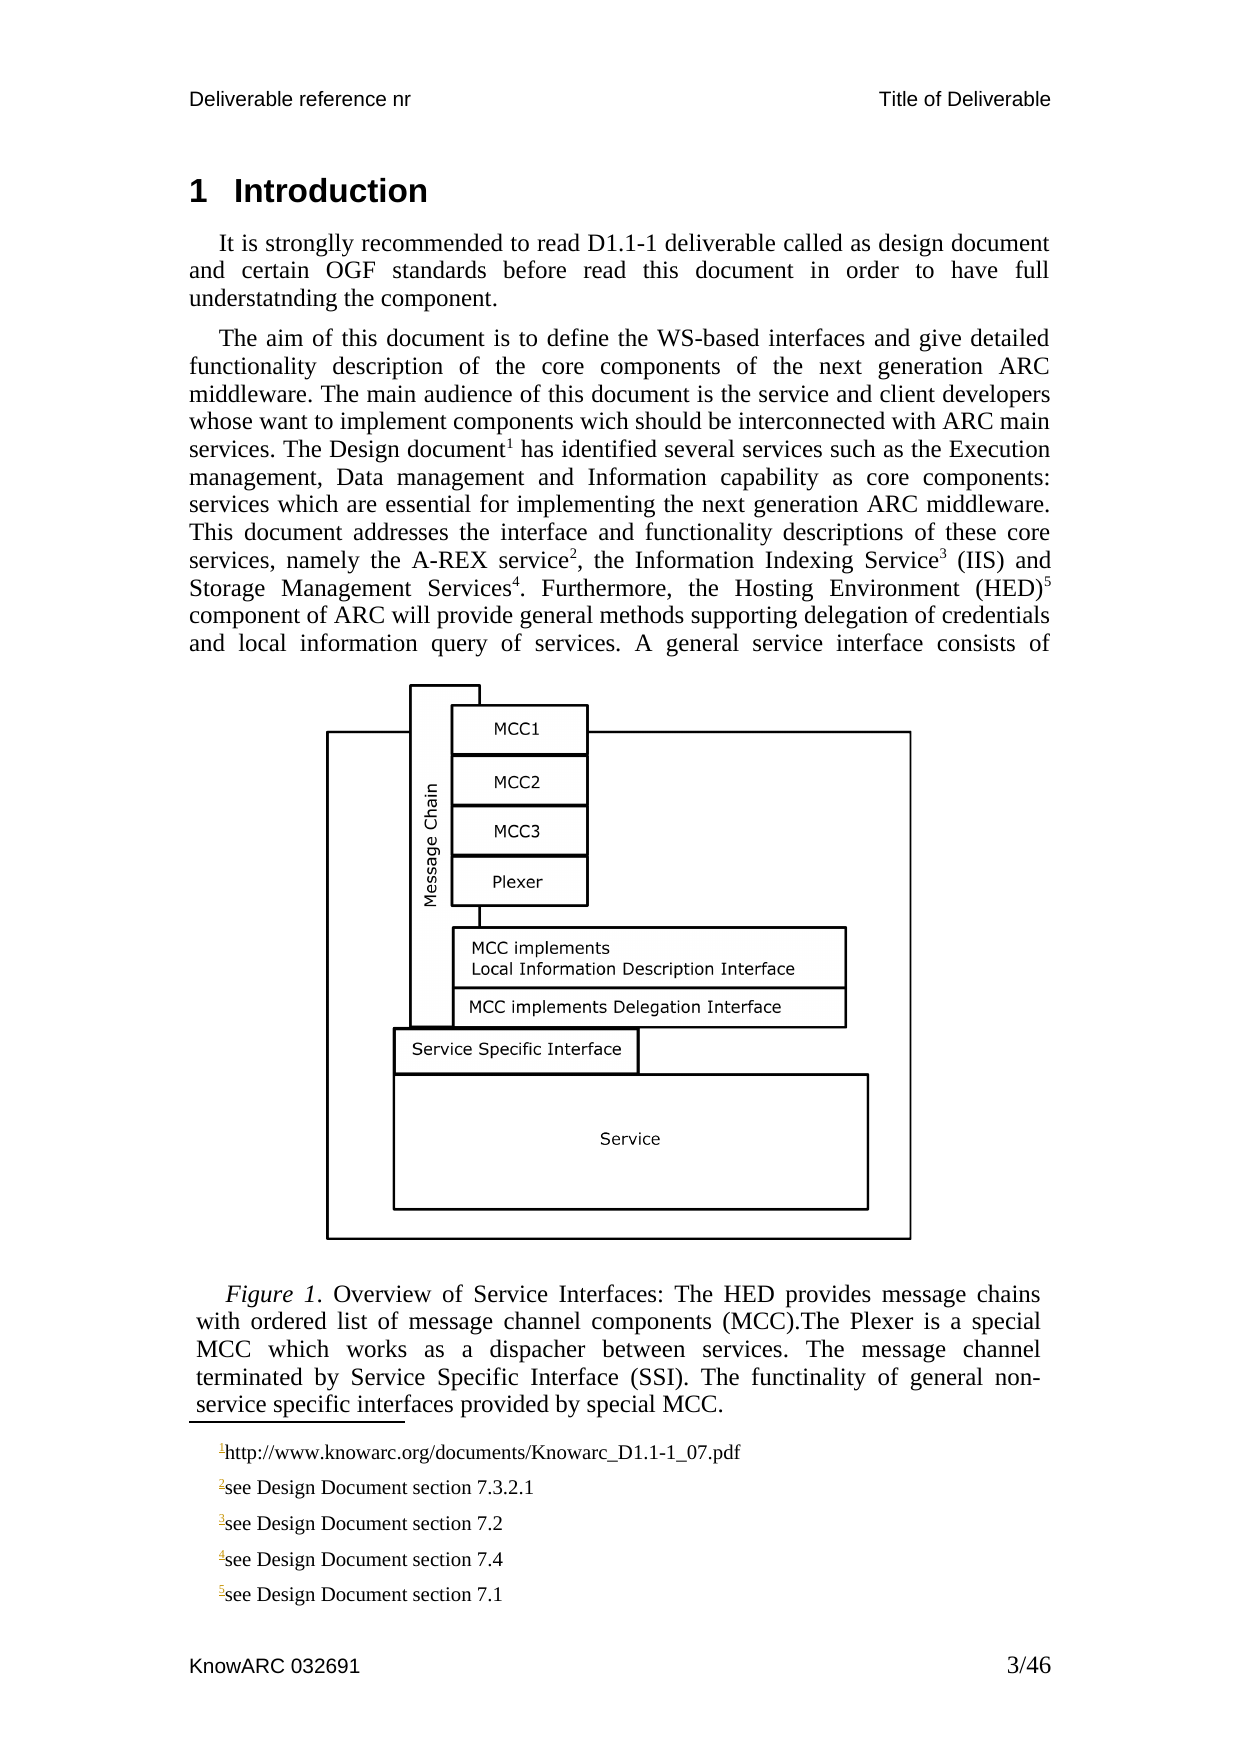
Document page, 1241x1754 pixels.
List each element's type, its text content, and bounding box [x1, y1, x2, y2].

subtitle Introduction [189, 173, 1051, 210]
text see Design Document section 7.4 [189, 1547, 1051, 1571]
text The aim of this document is to define the WS-based interfaces and give detailed functionality description of the core components of the next generation ARC middleware. The main audience of this document is the service and client developers whose want to implement components wich should be interconnected with ARC main services. The Design document has identified several services such as the Execution management, Data management and Information capability as core components: services which are essential for implementing the next generation ARC middleware. This document addresses the interface and functionality descriptions of these core services, namely the A-REX service, the Information Indexing Service (IIS) and Storage Management Services. Furthermore, the Hosting Environment (HED) component of ARC will provide general methods supporting delegation of credentials and local information query of services. A general service interface consists of [189, 324, 1051, 657]
text [196, 678, 1042, 1280]
text see Design Document section 7.3.2.1 [189, 1476, 1051, 1499]
text see Design Document section 7.1 [189, 1583, 1051, 1606]
text Figure 1. Overview of Service Interfaces: The HED provides message chains with ordered list of message channel components (MCC).The Plexer is a special MCC which works as a dispacher between services. The message channel terminated by Service Specific Interface (SSI). The functinality of general non-service specific interfaces provided by special MCC. [196, 1280, 1042, 1418]
text It is stronglly recommended to read D1.1-1 deliverable called as design document and certain OGF standards before read this document in order to have full understatnding the component. [189, 229, 1051, 312]
text http://www.knowarc.org/documents/Knowarc_D1.1-1_07.pdf [189, 1441, 1051, 1464]
text see Design Document section 7.2 [189, 1512, 1051, 1535]
picture [326, 684, 912, 1240]
